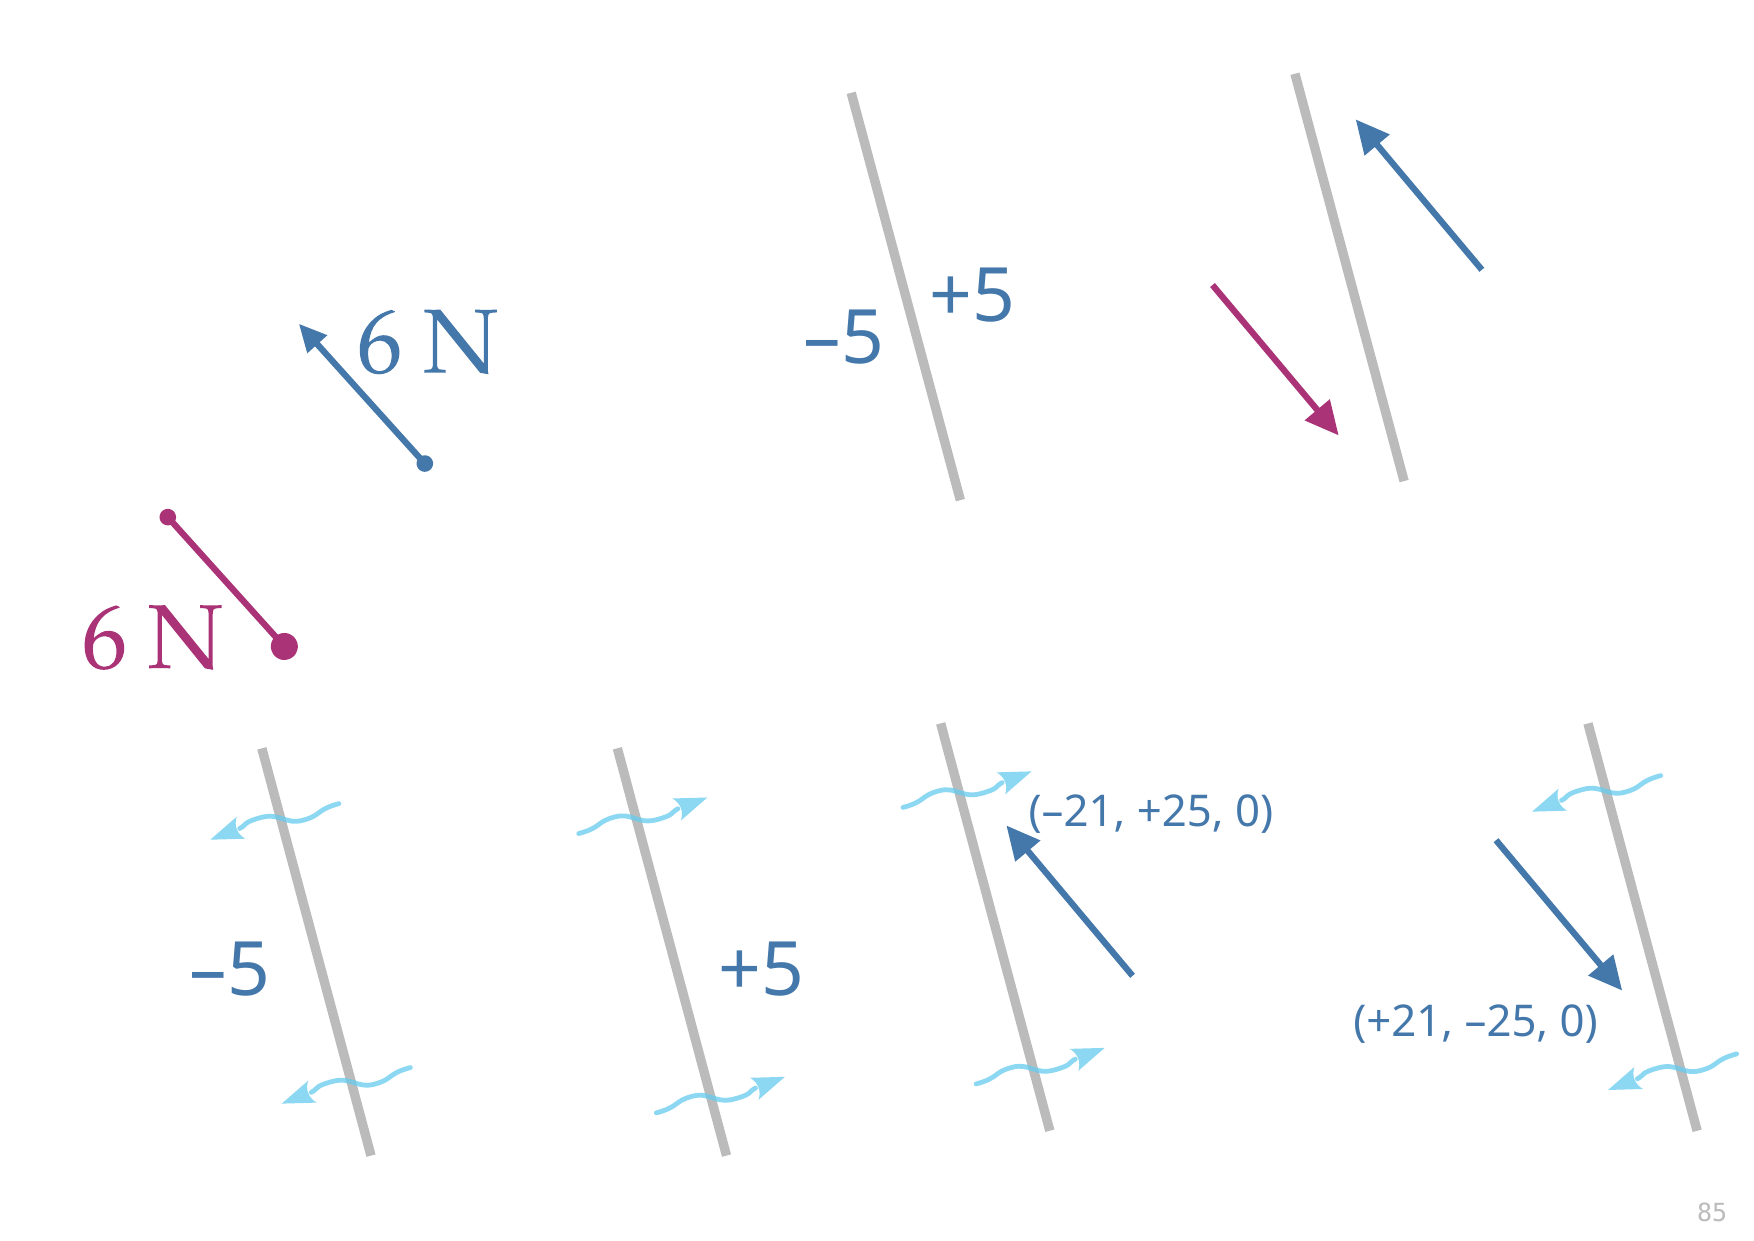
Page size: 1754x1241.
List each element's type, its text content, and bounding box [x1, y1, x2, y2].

text_box [149, 605, 222, 670]
text_box [84, 605, 125, 670]
text_box –5 [174, 907, 280, 998]
text_box +5 [704, 907, 817, 998]
text_box –5 [789, 275, 894, 366]
text_box (–21, +25, 0) [1013, 771, 1302, 838]
text_box (+21, –25, 0) [1338, 982, 1600, 1049]
text_box +5 [914, 234, 1028, 325]
text_box [359, 309, 400, 375]
text_box [424, 309, 497, 375]
